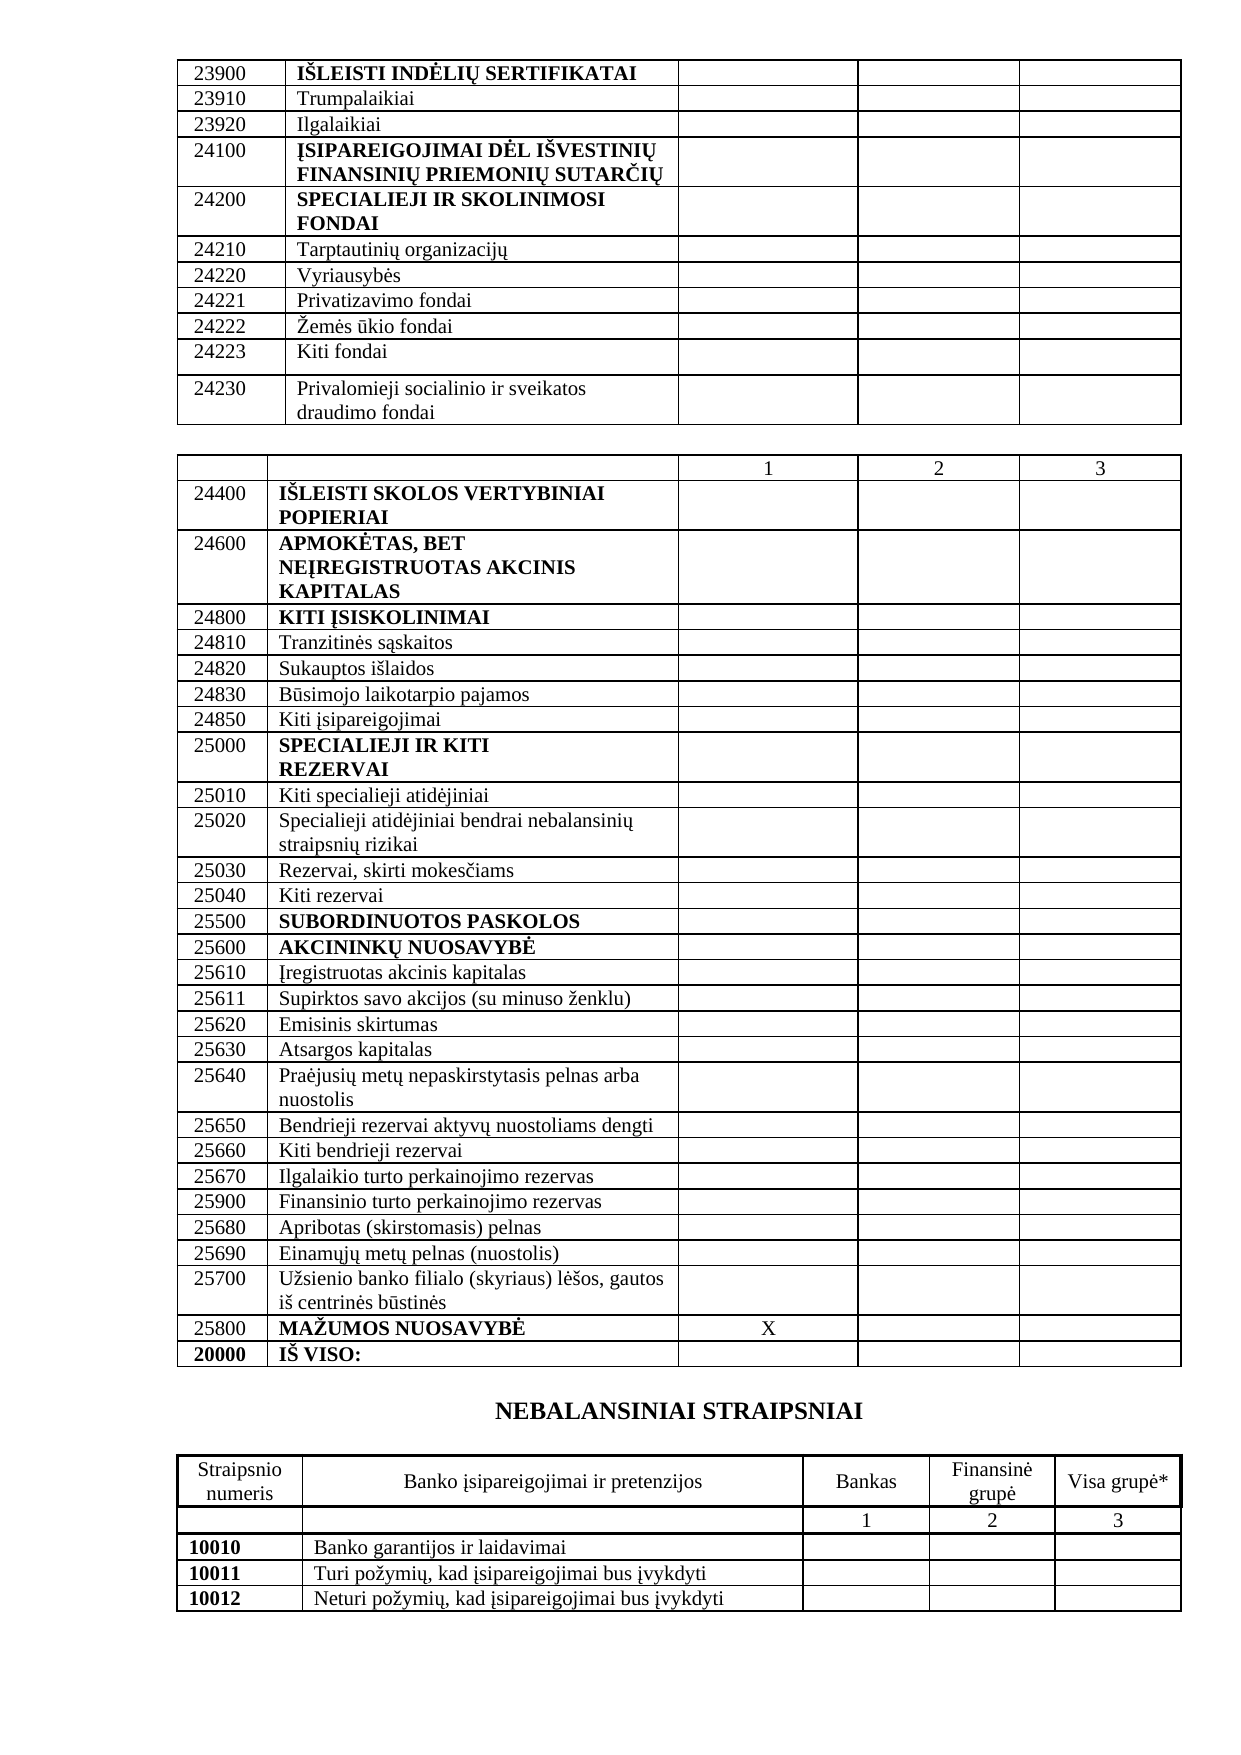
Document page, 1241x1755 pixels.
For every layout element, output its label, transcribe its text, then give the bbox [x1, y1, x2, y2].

table_cell Neturi požymių, kad įsipareigojimai bus įvykdyti [303, 1586, 802, 1610]
table_header Finansinė grupė [930, 1457, 1054, 1505]
table_header 2 [859, 456, 1019, 480]
table_header 1 [679, 456, 857, 480]
table_cell [859, 1012, 1019, 1036]
table_cell 25000 [178, 733, 267, 781]
table_cell [1020, 314, 1180, 338]
table_cell 24800 [178, 605, 267, 629]
table_cell 23920 [178, 112, 285, 136]
table_cell 24221 [178, 288, 285, 312]
table_cell [1020, 935, 1180, 959]
table_cell [679, 1113, 857, 1137]
table_cell [859, 986, 1019, 1010]
table_cell X [679, 1316, 857, 1340]
table_cell [679, 1164, 857, 1188]
table_cell 25900 [178, 1190, 267, 1213]
table_cell [859, 1113, 1019, 1137]
table_cell [804, 1586, 929, 1610]
table_cell [679, 1063, 857, 1111]
table_cell [859, 808, 1019, 856]
table_cell [859, 656, 1019, 680]
table_cell [930, 1561, 1054, 1585]
table_cell [859, 1342, 1019, 1366]
table_cell [1056, 1535, 1180, 1559]
table_cell [1020, 187, 1180, 235]
table_cell [1020, 61, 1180, 85]
table_cell [679, 808, 857, 856]
table_cell Apribotas (skirstomasis) pelnas [268, 1215, 678, 1239]
table_cell [1020, 605, 1180, 629]
table_cell [1020, 481, 1180, 529]
table_cell [1020, 340, 1180, 374]
table_cell 3 [1056, 1508, 1180, 1532]
table_cell [679, 1215, 857, 1239]
table_cell [679, 1012, 857, 1036]
table_cell 10012 [178, 1586, 302, 1610]
table_cell [859, 935, 1019, 959]
table_cell 25010 [178, 783, 267, 807]
table_cell 24100 [178, 138, 285, 186]
table_cell [679, 935, 857, 959]
table_cell [679, 138, 857, 186]
table_cell 24600 [178, 531, 267, 603]
table_cell 25630 [178, 1037, 267, 1061]
table_cell Praėjusių metų nepaskirstytasis pelnas arba nuostolis [268, 1063, 678, 1111]
table_cell [178, 1508, 302, 1532]
table_cell [679, 858, 857, 882]
table_cell [859, 138, 1019, 186]
table_cell subordinuotos paskolos [268, 909, 678, 933]
table_cell [679, 605, 857, 629]
table_header Bankas [804, 1457, 929, 1505]
table_cell [1020, 707, 1180, 731]
table_cell [1020, 376, 1180, 424]
table_cell Privatizavimo fondai [286, 288, 678, 312]
table_cell 25660 [178, 1138, 267, 1162]
table_cell [859, 858, 1019, 882]
table_cell 24210 [178, 237, 285, 261]
table_cell 25610 [178, 960, 267, 984]
table_cell [679, 707, 857, 731]
table_cell [679, 1037, 857, 1061]
table_cell [859, 86, 1019, 110]
table_cell 24230 [178, 376, 285, 424]
table_cell [859, 1241, 1019, 1265]
table_cell [859, 1190, 1019, 1213]
table_cell [679, 481, 857, 529]
table_cell Vyriausybės [286, 263, 678, 287]
table_cell [1020, 986, 1180, 1010]
table_cell Ilgalaikiai [286, 112, 678, 136]
table_cell 23900 [178, 61, 285, 85]
table_cell [1020, 1138, 1180, 1162]
table_cell SPECIALIEJI IR SKOLINIMOSI FONDAI [286, 187, 678, 235]
table_cell [1020, 288, 1180, 312]
table_cell [1020, 1164, 1180, 1188]
table_cell 25620 [178, 1012, 267, 1036]
table_cell [1020, 1190, 1180, 1213]
table_cell [679, 909, 857, 933]
table_cell [679, 263, 857, 287]
table_cell Kiti rezervai [268, 883, 678, 907]
table_cell [930, 1535, 1054, 1559]
table_cell [859, 481, 1019, 529]
table_cell Kiti specialieji atidėjiniai [268, 783, 678, 807]
table_cell [859, 1037, 1019, 1061]
table_cell Ilgalaikio turto perkainojimo rezervas [268, 1164, 678, 1188]
table_cell 25690 [178, 1241, 267, 1265]
table_cell [1020, 808, 1180, 856]
table_cell Kiti įsipareigojimai [268, 707, 678, 731]
table_cell [679, 1266, 857, 1314]
table_cell [1020, 1012, 1180, 1036]
table_cell 25670 [178, 1164, 267, 1188]
table_cell [679, 1138, 857, 1162]
table_cell Atsargos kapitalas [268, 1037, 678, 1061]
table_cell [679, 960, 857, 984]
table_cell Tranzitinės sąskaitos [268, 630, 678, 654]
table_cell [859, 263, 1019, 287]
table_cell [679, 883, 857, 907]
table_cell 25040 [178, 883, 267, 907]
table_cell Privalomieji socialinio ir sveikatos draudimo fondai [286, 376, 678, 424]
table_cell [859, 376, 1019, 424]
table_cell IŠ VISO: [268, 1342, 678, 1366]
table_cell Tarptautinių organizacijų [286, 237, 678, 261]
table_cell 25600 [178, 935, 267, 959]
table_cell Kiti fondai [286, 340, 678, 374]
table_cell 10010 [178, 1535, 302, 1559]
table_cell [1020, 783, 1180, 807]
table_cell [679, 1342, 857, 1366]
table_cell [679, 630, 857, 654]
table_cell IŠLEISTI INDĖLIŲ SERTIFIKATAI [286, 61, 678, 85]
table_header [268, 456, 678, 480]
table_cell [303, 1508, 802, 1532]
table_header Straipsnio numeris [179, 1457, 302, 1505]
table_cell [679, 733, 857, 781]
table_cell [1020, 531, 1180, 603]
table_cell [859, 883, 1019, 907]
table_cell [1020, 86, 1180, 110]
table_cell [859, 237, 1019, 261]
table_cell [679, 986, 857, 1010]
table_cell [859, 1164, 1019, 1188]
table_cell Trumpalaikiai [286, 86, 678, 110]
table_cell [1020, 1342, 1180, 1366]
table_cell [859, 187, 1019, 235]
table_cell [1020, 1241, 1180, 1265]
table_cell [859, 707, 1019, 731]
table_cell 24830 [178, 682, 267, 706]
table_cell 24200 [178, 187, 285, 235]
table_cell [679, 340, 857, 374]
table_cell [859, 630, 1019, 654]
table_cell 25611 [178, 986, 267, 1010]
table_cell [859, 783, 1019, 807]
table_cell [859, 1316, 1019, 1340]
table_cell [679, 237, 857, 261]
table_header Banko įsipareigojimai ir pretenzijos [303, 1457, 802, 1505]
table_cell [1020, 1266, 1180, 1314]
table_cell [859, 340, 1019, 374]
table_cell [859, 909, 1019, 933]
table_cell [859, 1063, 1019, 1111]
table_cell 24820 [178, 656, 267, 680]
table_cell Specialieji atidėjiniai bendrai nebalansinių straipsnių rizikai [268, 808, 678, 856]
table_cell AKCININKŲ NUOSAVYBĖ [268, 935, 678, 959]
table_cell 24223 [178, 340, 285, 374]
table_cell [859, 682, 1019, 706]
table_cell Turi požymių, kad įsipareigojimai bus įvykdyti [303, 1561, 802, 1585]
table_cell 25800 [178, 1316, 267, 1340]
table_cell Būsimojo laikotarpio pajamos [268, 682, 678, 706]
table_cell [1020, 960, 1180, 984]
table_cell MAŽUMOS NUOSAVYBĖ [268, 1316, 678, 1340]
table_cell 25020 [178, 808, 267, 856]
table_cell [930, 1586, 1054, 1610]
table_cell IŠLEISTI SKOLOS VERTYBINIAI POPIERIAI [268, 481, 678, 529]
table_cell [1020, 237, 1180, 261]
table_cell 25640 [178, 1063, 267, 1111]
table_cell 25030 [178, 858, 267, 882]
table_cell Supirktos savo akcijos (su minuso ženklu) [268, 986, 678, 1010]
table_cell [804, 1561, 929, 1585]
table_cell [679, 783, 857, 807]
table_cell [679, 61, 857, 85]
table_cell [859, 61, 1019, 85]
table_cell [859, 733, 1019, 781]
table_cell [1020, 1037, 1180, 1061]
table_cell 10011 [178, 1561, 302, 1585]
table_cell [804, 1535, 929, 1559]
table_cell 25650 [178, 1113, 267, 1137]
table_cell [1020, 263, 1180, 287]
table_cell [1056, 1586, 1180, 1610]
table_cell [859, 288, 1019, 312]
table_cell [679, 656, 857, 680]
text NEBALANSINIAI STRAIPSNIAI [177, 1396, 1181, 1425]
table_cell Žemės ūkio fondai [286, 314, 678, 338]
table_cell [859, 1215, 1019, 1239]
table_cell [679, 288, 857, 312]
table_cell Įregistruotas akcinis kapitalas [268, 960, 678, 984]
table_cell Bendrieji rezervai aktyvų nuostoliams dengti [268, 1113, 678, 1137]
table_cell [859, 1138, 1019, 1162]
table_cell SPECIALIEJI IR KITI REZERVAI [268, 733, 678, 781]
table_header Visa grupė* [1056, 1457, 1179, 1505]
table_cell 24810 [178, 630, 267, 654]
table_cell [1020, 1316, 1180, 1340]
table_cell Sukauptos išlaidos [268, 656, 678, 680]
table_cell [679, 682, 857, 706]
table_cell Einamųjų metų pelnas (nuostolis) [268, 1241, 678, 1265]
table_cell 25500 [178, 909, 267, 933]
table_cell [1020, 656, 1180, 680]
table_cell Finansinio turto perkainojimo rezervas [268, 1190, 678, 1213]
table_cell 20000 [178, 1342, 267, 1366]
table_cell ĮSIPAREIGOJIMAI DĖL IŠVESTINIŲ FINANSINIŲ PRIEMONIŲ SUTARČIŲ [286, 138, 678, 186]
table_cell 1 [804, 1508, 929, 1532]
table_cell [679, 112, 857, 136]
table_cell [679, 86, 857, 110]
table_cell 25700 [178, 1266, 267, 1314]
table_cell [679, 187, 857, 235]
table_cell Kiti bendrieji rezervai [268, 1138, 678, 1162]
table_cell APMOKĖTAS, BET NEĮREGISTRUOTAS AKCINIS KAPITALAS [268, 531, 678, 603]
table_cell [1020, 883, 1180, 907]
table_cell [679, 1190, 857, 1213]
table_cell Rezervai, skirti mokesčiams [268, 858, 678, 882]
table_cell [1020, 1063, 1180, 1111]
table_cell [859, 605, 1019, 629]
table_header [178, 456, 267, 480]
table_cell 24850 [178, 707, 267, 731]
table_cell [1020, 1113, 1180, 1137]
table_cell [1020, 909, 1180, 933]
table_cell 2 [930, 1508, 1054, 1532]
table_cell Emisinis skirtumas [268, 1012, 678, 1036]
table_cell 24222 [178, 314, 285, 338]
table_cell [859, 960, 1019, 984]
table_cell [859, 531, 1019, 603]
table_cell [859, 1266, 1019, 1314]
table_cell [679, 376, 857, 424]
table_cell 25680 [178, 1215, 267, 1239]
table_cell [859, 314, 1019, 338]
table_cell Banko garantijos ir laidavimai [303, 1535, 802, 1559]
table_cell [1020, 858, 1180, 882]
table_cell [1020, 1215, 1180, 1239]
table_cell [1020, 682, 1180, 706]
table_cell [1020, 630, 1180, 654]
table_cell 23910 [178, 86, 285, 110]
table_cell [679, 1241, 857, 1265]
table_cell [1020, 112, 1180, 136]
table_cell Užsienio banko filialo (skyriaus) lėšos, gautos iš centrinės būstinės [268, 1266, 678, 1314]
table_cell [1020, 138, 1180, 186]
table_cell 24220 [178, 263, 285, 287]
table_cell [859, 112, 1019, 136]
table_cell [679, 531, 857, 603]
table_header 3 [1020, 456, 1180, 480]
table_cell [1056, 1561, 1180, 1585]
table_cell [1020, 733, 1180, 781]
table_cell 24400 [178, 481, 267, 529]
table_cell KITI ĮSISKOLINIMAI [268, 605, 678, 629]
table_cell [679, 314, 857, 338]
